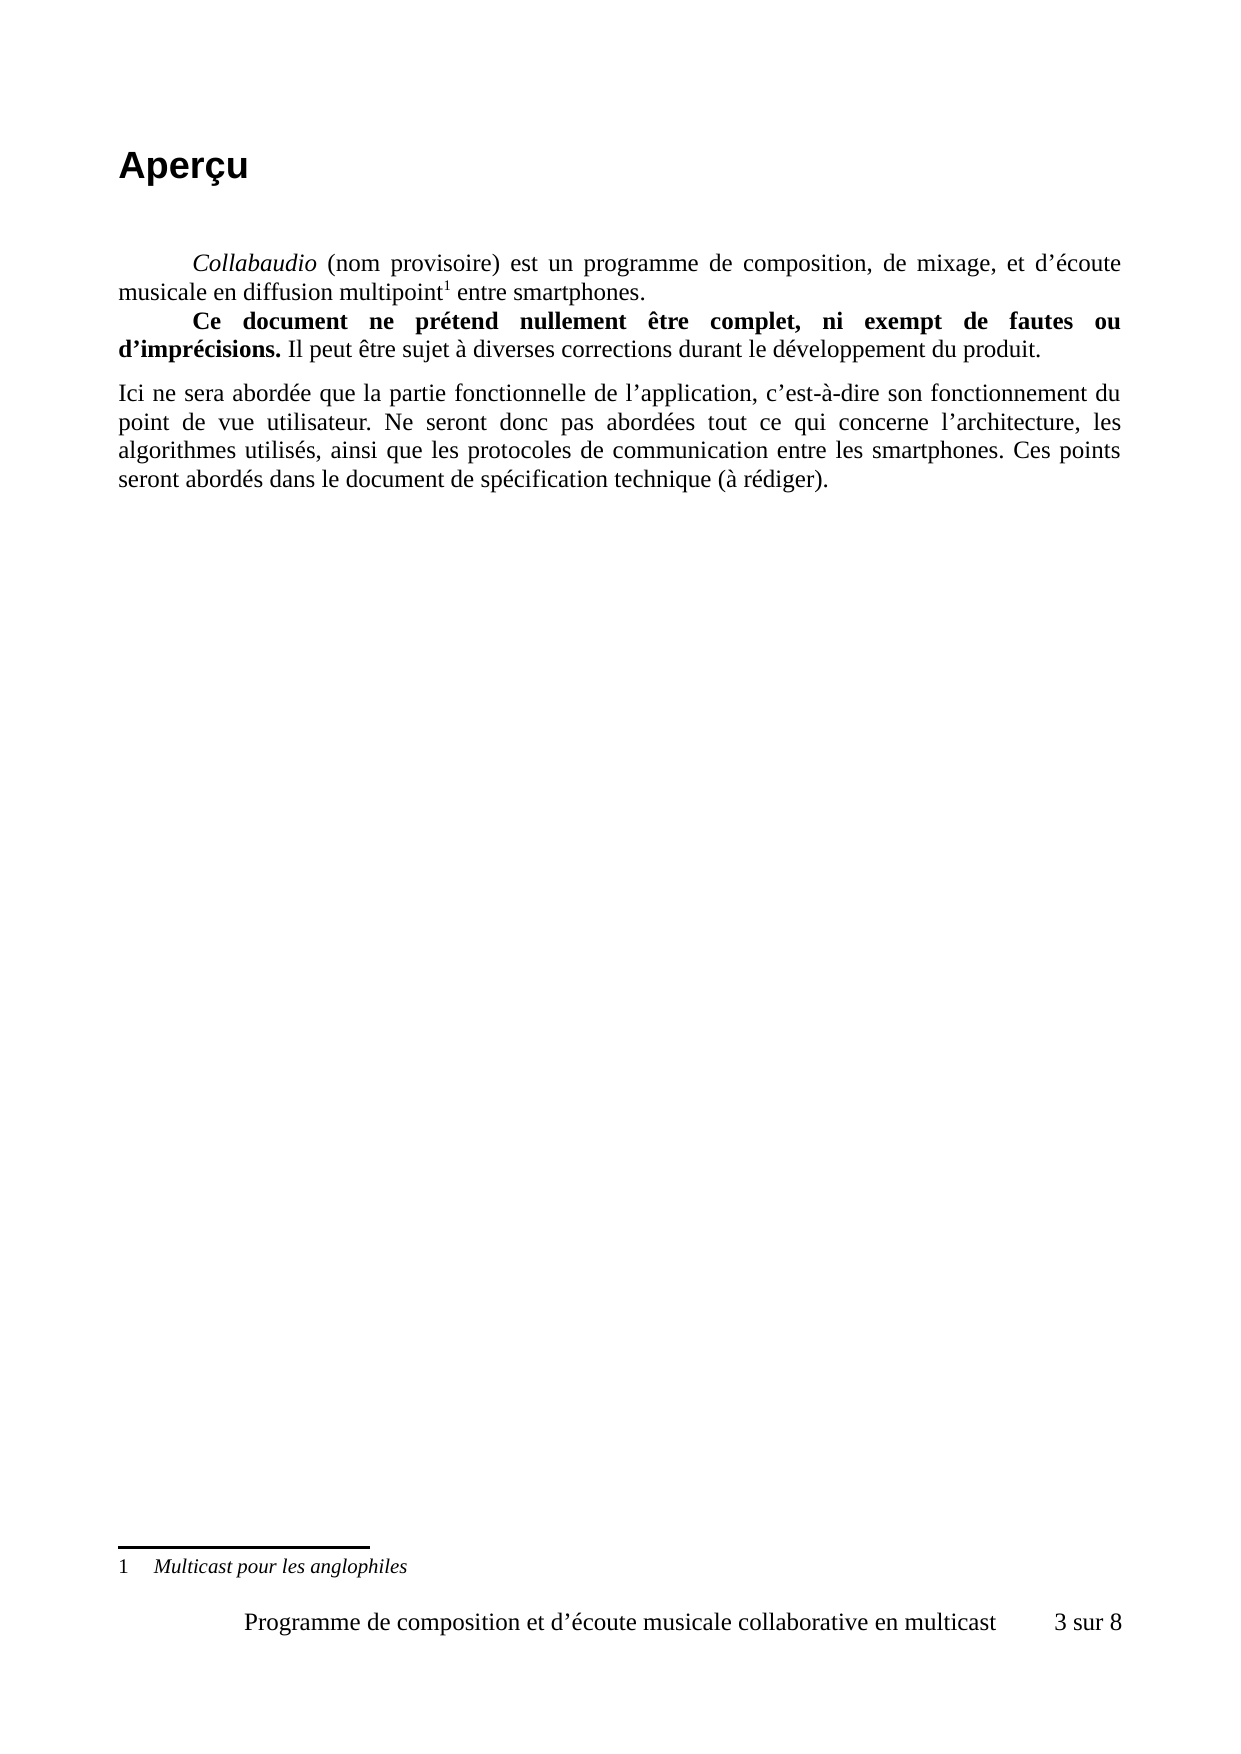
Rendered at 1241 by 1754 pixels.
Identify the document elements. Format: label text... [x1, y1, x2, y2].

text Collabaudio (nom provisoire) est un programme de composition, de mixage, et d’écoute musicale en diffusion multipoint entre smartphones. [118, 248, 1122, 306]
text Ce document ne prétend nullement être complet, ni exempt de fautes ou d’imprécisions. Il peut être sujet à diverses corrections durant le développement du produit. [118, 306, 1122, 363]
subtitle Aperçu [118, 143, 1122, 187]
text Ici ne sera abordée que la partie fonctionnelle de l’application, c’est-à-dire son fonctionnement du point de vue utilisateur. Ne seront donc pas abordées tout ce qui concerne l’architecture, les algorithmes utilisés, ainsi que les protocoles de communication entre les smartphones. Ces points seront abordés dans le document de spécification technique (à rédiger). [118, 378, 1122, 493]
text Multicast pour les anglophiles [118, 1553, 1122, 1578]
